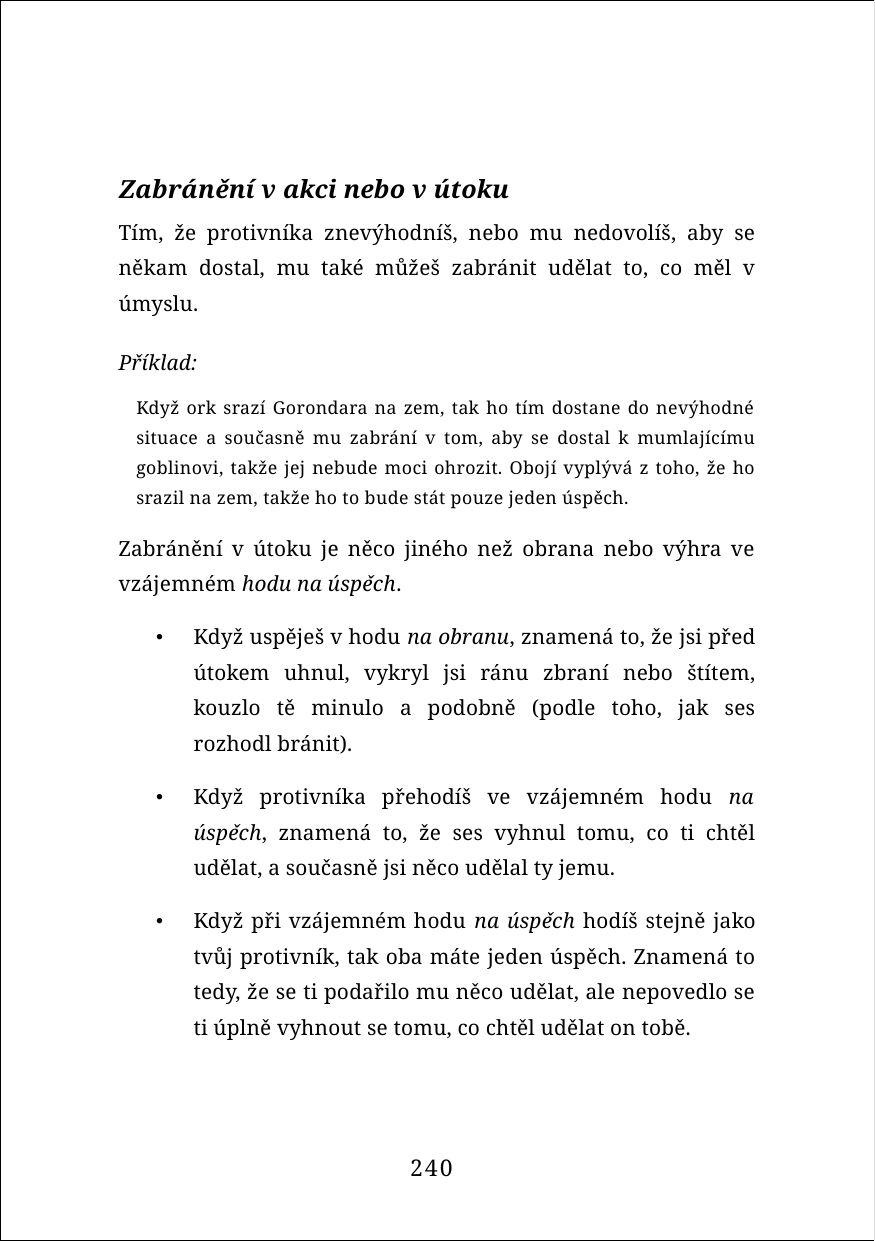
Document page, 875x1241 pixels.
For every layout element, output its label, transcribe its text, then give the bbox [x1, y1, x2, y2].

subtitle Zabránění v akci nebo v útoku [118, 172, 756, 206]
text Tím, že protivníka znevýhodníš, nebo mu nedovolíš, aby se někam dostal, mu také můžeš zabránit udělat to, co měl v úmyslu. [118, 218, 756, 317]
text Když ork srazí Gorondara na zem, tak ho tím dostane do nevýhodné situace a současně mu zabrání v tom, aby se dostal k mumlajícímu goblinovi, takže jej nebude moci ohrozit. Obojí vyplývá z toho, že ho srazil na zem, takže ho to bude stát pouze jeden úspěch. [136, 395, 756, 510]
text Příklad: [118, 348, 756, 376]
list Když protivníka přehodíš ve vzájemném hodu na úspěch, znamená to, že ses vyhnul tomu, co ti chtěl udělat, a současně jsi něco udělal ty jemu. [156, 782, 756, 882]
text Zabránění v útoku je něco jiného než obrana nebo výhra ve vzájemném hodu na úspěch. [118, 534, 756, 598]
list Když při vzájemném hodu na úspěch hodíš stejně jako tvůj protivník, tak oba máte jeden úspěch. Znamená to tedy, že se ti podařilo mu něco udělat, ale nepovedlo se ti úplně vyhnout se tomu, co chtěl udělat on tobě. [156, 906, 756, 1041]
list Když uspěješ v hodu na obranu, znamená to, že jsi před útokem uhnul, vykryl jsi ránu zbraní nebo štítem, kouzlo tě minulo a podobně (podle toho, jak ses rozhodl bránit). [156, 622, 756, 757]
